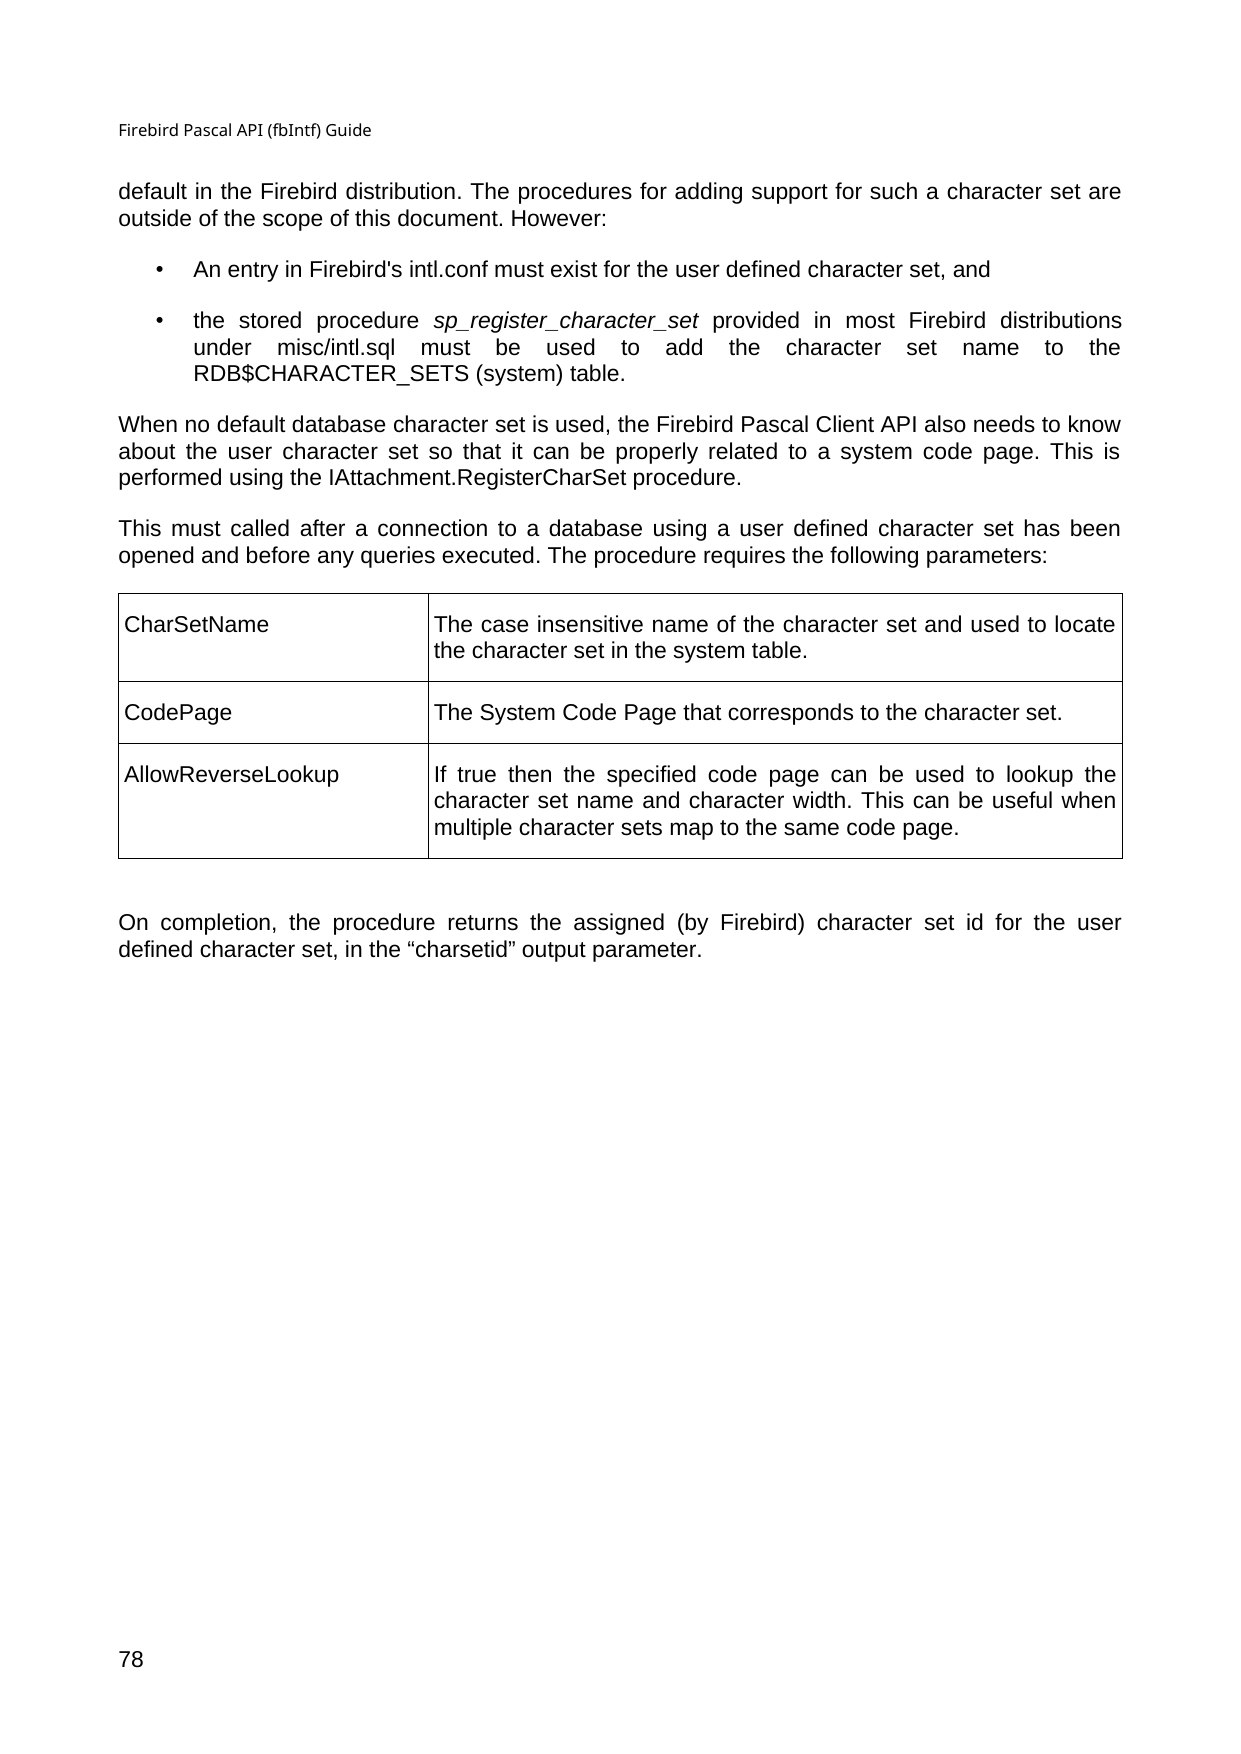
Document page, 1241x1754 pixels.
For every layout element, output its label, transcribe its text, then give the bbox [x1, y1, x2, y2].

list the stored procedure sp_register_character_set provided in most Firebird distributions under misc/intl.sql must be used to add the character set name to the RDB$CHARACTER_SETS (system) table. [156, 307, 1122, 386]
table_cell The System Code Page that corresponds to the character set. [429, 682, 1122, 743]
table_header CharSetName [119, 594, 428, 681]
table_cell AllowReverseLookup [119, 744, 428, 858]
text default in the Firebird distribution. The procedures for adding support for such a character set are outside of the scope of this document. However: [118, 178, 1122, 231]
text On completion, the procedure returns the assigned (by Firebird) character set id for the user defined character set, in the “charsetid” output parameter. [118, 909, 1122, 962]
table_cell If true then the specified code page can be used to lookup the character set name and character width. This can be useful when multiple character sets map to the same code page. [429, 744, 1122, 858]
text When no default database character set is used, the Firebird Pascal Client API also needs to know about the user character set so that it can be properly related to a system code page. This is performed using the IAttachment.RegisterCharSet procedure. [118, 411, 1122, 490]
table_header The case insensitive name of the character set and used to locate the character set in the system table. [429, 594, 1122, 681]
list An entry in Firebird's intl.conf must exist for the user defined character set, and [156, 256, 1122, 282]
table_cell CodePage [119, 682, 428, 743]
text This must called after a connection to a database using a user defined character set has been opened and before any queries executed. The procedure requires the following parameters: [118, 515, 1122, 568]
